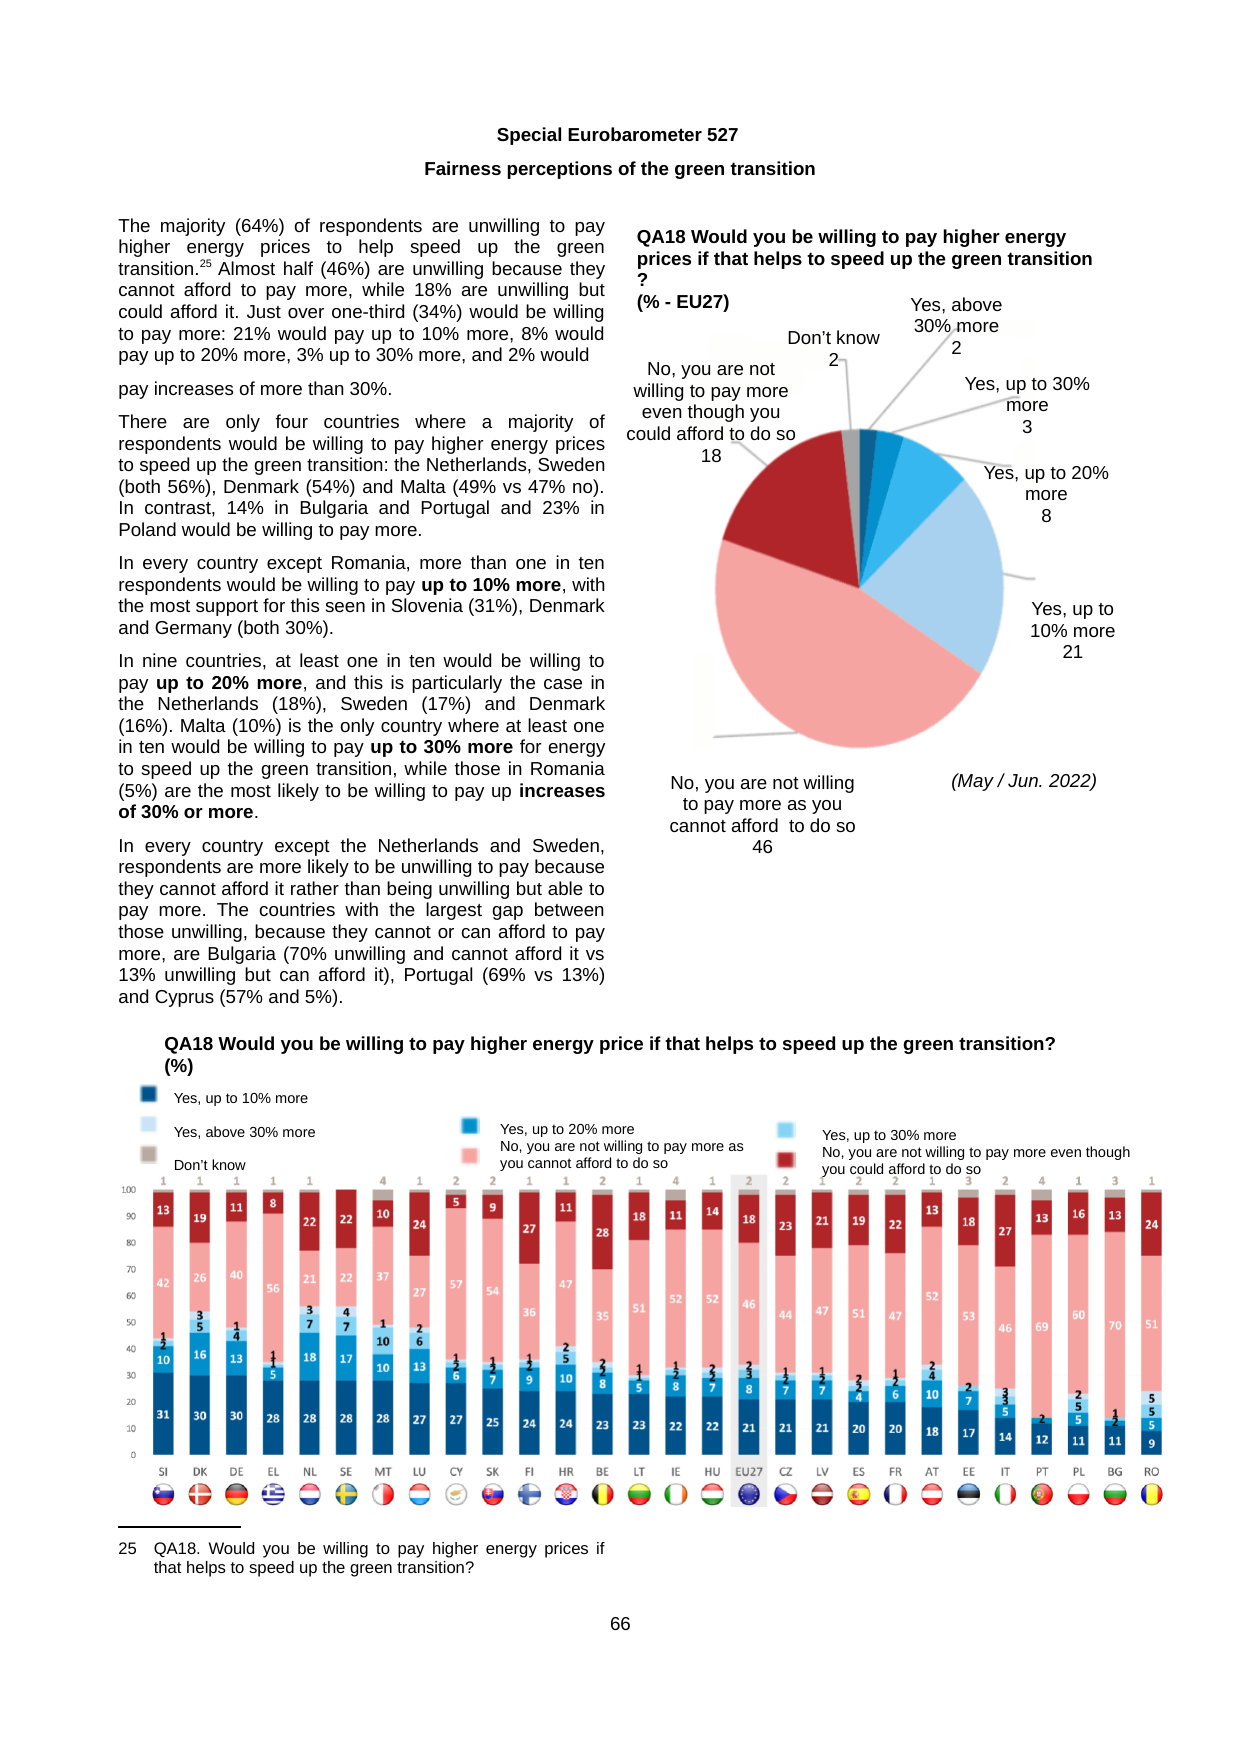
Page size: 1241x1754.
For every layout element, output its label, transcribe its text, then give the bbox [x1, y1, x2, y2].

picture [926, 321, 932, 331]
text In every country except the Netherlands and Sweden, respondents are more likely to be unwilling to pay because they cannot afford it rather than being unwilling but able to pay more. The countries with the largest gap between those unwilling, because they cannot or can afford to pay more, are Bulgaria (70% unwilling and cannot afford it vs 13% unwilling but can afford it), Portugal (69% vs 13%) and Cyprus (57% and 5%). [118, 834, 605, 1007]
picture [693, 321, 1037, 750]
text QA18. Would you be willing to pay higher energy prices if that helps to speed up the green transition? [118, 1538, 605, 1577]
picture [118, 1111, 1164, 1507]
picture [130, 1081, 160, 1164]
text pay increases of more than 30%. [118, 377, 605, 399]
text In every country except Romania, more than one in ten respondents would be willing to pay up to 10% more, with the most support for this seen in Slovenia (31%), Denmark and Germany (both 30%). [118, 552, 605, 638]
picture [693, 366, 698, 374]
text In nine countries, at least one in ten would be willing to pay up to 20% more, and this is particularly the case in the Netherlands (18%), Sweden (17%) and Denmark (16%). Malta (10%) is the only country where at least one in ten would be willing to pay up to 30% more for energy to speed up the green transition, while those in Romania (5%) are the most likely to be willing to pay up increases of 30% or more. [118, 650, 605, 823]
text There are only four countries where a majority of respondents would be willing to pay higher energy prices to speed up the green transition: the Netherlands, Sweden (both 56%), Denmark (54%) and Malta (49% vs 47% no). In contrast, 14% in Bulgaria and Portugal and 23% in Poland would be willing to pay more. [118, 411, 605, 540]
text The majority (64%) of respondents are unwilling to pay higher energy prices to help speed up the green transition. Almost half (46%) are unwilling because they cannot afford to pay more, while 18% are unwilling but could afford it. Just over one-third (34%) would be willing to pay more: 21% would pay up to 10% more, 8% would pay up to 20% more, 3% up to 30% more, and 2% would [118, 214, 605, 365]
